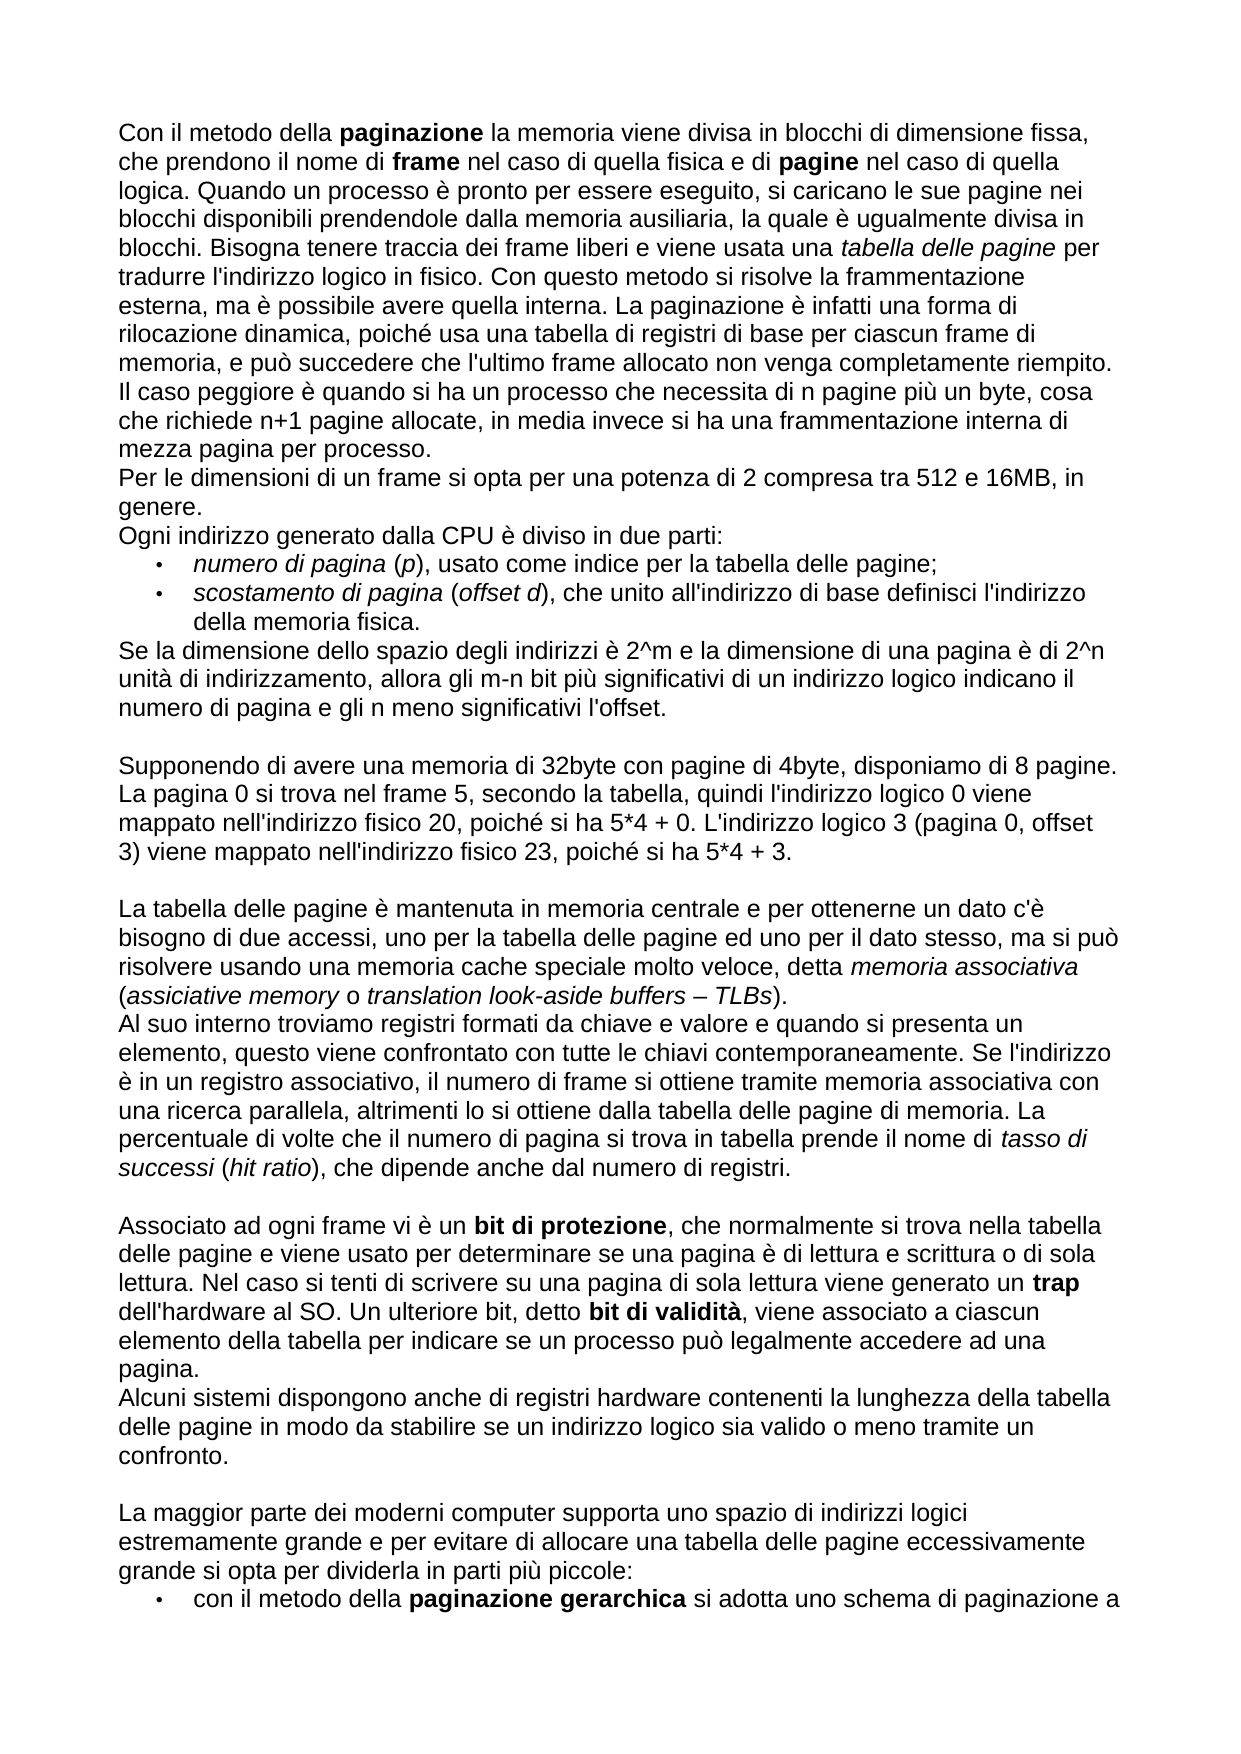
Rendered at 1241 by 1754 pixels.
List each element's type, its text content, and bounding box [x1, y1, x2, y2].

text Al suo interno troviamo registri formati da chiave e valore e quando si presenta un elemento, questo viene confrontato con tutte le chiavi contemporaneamente. Se l'indirizzo è in un registro associativo, il numero di frame si ottiene tramite memoria associativa con una ricerca parallela, altrimenti lo si ottiene dalla tabella delle pagine di memoria. La percentuale di volte che il numero di pagina si trova in tabella prende il nome di tasso di successi (hit ratio), che dipende anche dal numero di registri. [118, 1009, 1122, 1182]
text Per le dimensioni di un frame si opta per una potenza di 2 compresa tra 512 e 16MB, in genere. [118, 463, 1122, 521]
text La maggior parte dei moderni computer supporta uno spazio di indirizzi logici estremamente grande e per evitare di allocare una tabella delle pagine eccessivamente grande si opta per dividerla in parti più piccole: [118, 1498, 1122, 1584]
text Con il metodo della paginazione la memoria viene divisa in blocchi di dimensione fissa, che prendono il nome di frame nel caso di quella fisica e di pagine nel caso di quella logica. Quando un processo è pronto per essere eseguito, si caricano le sue pagine nei blocchi disponibili prendendole dalla memoria ausiliaria, la quale è ugualmente divisa in blocchi. Bisogna tenere traccia dei frame liberi e viene usata una tabella delle pagine per tradurre l'indirizzo logico in fisico. Con questo metodo si risolve la frammentazione esterna, ma è possibile avere quella interna. La paginazione è infatti una forma di rilocazione dinamica, poiché usa una tabella di registri di base per ciascun frame di memoria, e può succedere che l'ultimo frame allocato non venga completamente riempito. Il caso peggiore è quando si ha un processo che necessita di n pagine più un byte, cosa che richiede n+1 pagine allocate, in media invece si ha una frammentazione interna di mezza pagina per processo. [118, 118, 1122, 463]
list con il metodo della paginazione gerarchica si adotta uno schema di paginazione a [156, 1584, 1122, 1613]
list scostamento di pagina (offset d), che unito all'indirizzo di base definisci l'indirizzo della memoria fisica. [156, 578, 1122, 636]
text Supponendo di avere una memoria di 32byte con pagine di 4byte, disponiamo di 8 pagine. La pagina 0 si trova nel frame 5, secondo la tabella, quindi l'indirizzo logico 0 viene mappato nell'indirizzo fisico 20, poiché si ha 5*4 + 0. L'indirizzo logico 3 (pagina 0, offset 3) viene mappato nell'indirizzo fisico 23, poiché si ha 5*4 + 3. [118, 751, 1122, 866]
text La tabella delle pagine è mantenuta in memoria centrale e per ottenerne un dato c'è bisogno di due accessi, uno per la tabella delle pagine ed uno per il dato stesso, ma si può risolvere usando una memoria cache speciale molto veloce, detta memoria associativa (assiciative memory o translation look-aside buffers – TLBs). [118, 894, 1122, 1009]
text Se la dimensione dello spazio degli indirizzi è 2^m e la dimensione di una pagina è di 2^n unità di indirizzamento, allora gli m-n bit più significativi di un indirizzo logico indicano il numero di pagina e gli n meno significativi l'offset. [118, 636, 1122, 722]
text Alcuni sistemi dispongono anche di registri hardware contenenti la lunghezza della tabella delle pagine in modo da stabilire se un indirizzo logico sia valido o meno tramite un confronto. [118, 1383, 1122, 1469]
list numero di pagina (p), usato come indice per la tabella delle pagine; [156, 549, 1122, 578]
text Associato ad ogni frame vi è un bit di protezione, che normalmente si trova nella tabella delle pagine e viene usato per determinare se una pagina è di lettura e scrittura o di sola lettura. Nel caso si tenti di scrivere su una pagina di sola lettura viene generato un trap dell'hardware al SO. Un ulteriore bit, detto bit di validità, viene associato a ciascun elemento della tabella per indicare se un processo può legalmente accedere ad una pagina. [118, 1211, 1122, 1383]
text Ogni indirizzo generato dalla CPU è diviso in due parti: [118, 521, 1122, 549]
